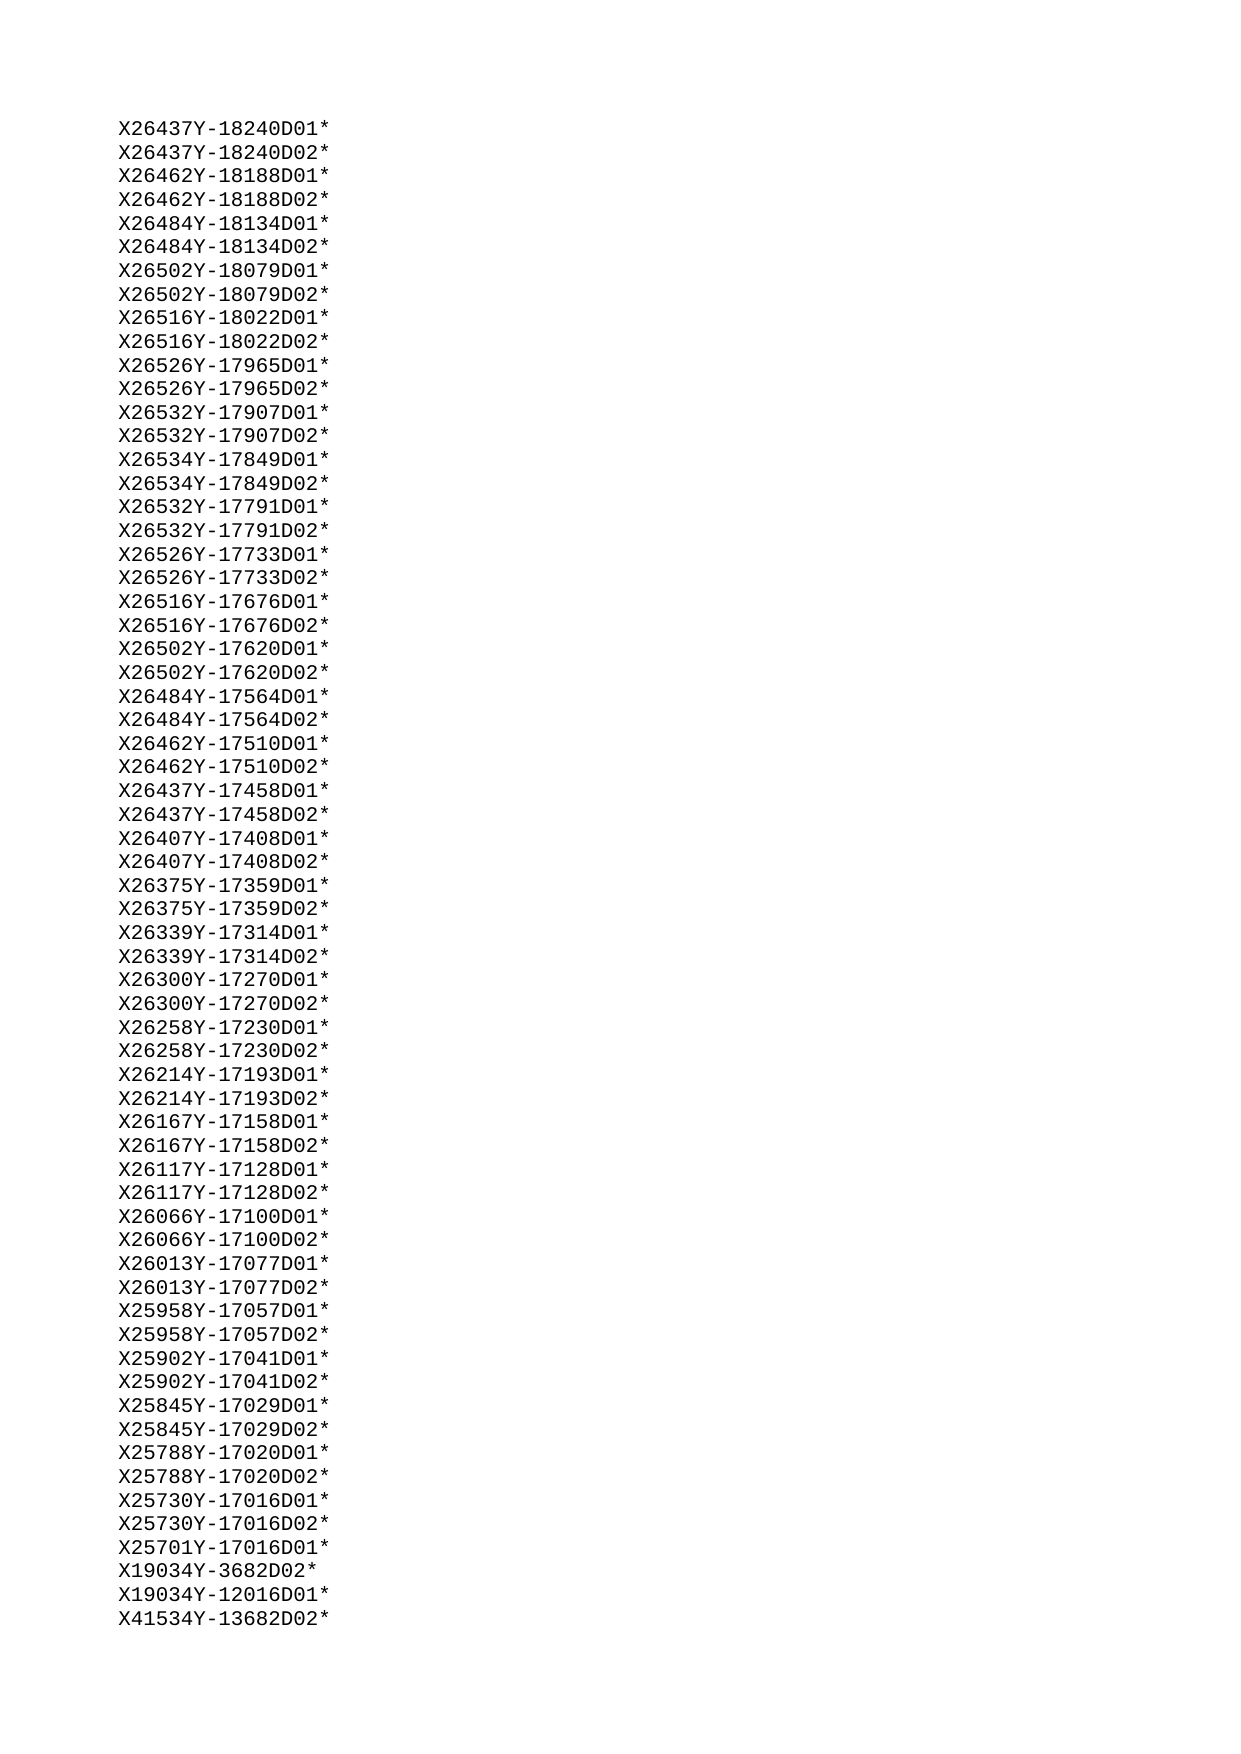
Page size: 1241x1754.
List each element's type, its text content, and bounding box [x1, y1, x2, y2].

text X26300Y-17270D01* [118, 969, 1122, 993]
text X25701Y-17016D01* [118, 1537, 1122, 1561]
text X26526Y-17733D01* [118, 544, 1122, 567]
text X25730Y-17016D01* [118, 1489, 1122, 1513]
text X26117Y-17128D02* [118, 1182, 1122, 1206]
text X26167Y-17158D01* [118, 1111, 1122, 1135]
text X26339Y-17314D02* [118, 946, 1122, 969]
text X26484Y-18134D01* [118, 213, 1122, 236]
text X26013Y-17077D01* [118, 1253, 1122, 1277]
text X26526Y-17733D02* [118, 567, 1122, 591]
text X26214Y-17193D02* [118, 1088, 1122, 1111]
text X26534Y-17849D02* [118, 473, 1122, 496]
text X26258Y-17230D01* [118, 1017, 1122, 1040]
text X26532Y-17907D01* [118, 402, 1122, 426]
text X25730Y-17016D02* [118, 1513, 1122, 1537]
text X26532Y-17791D01* [118, 496, 1122, 520]
text X26117Y-17128D01* [118, 1158, 1122, 1182]
text X26526Y-17965D01* [118, 354, 1122, 378]
text X26066Y-17100D02* [118, 1229, 1122, 1253]
text X26462Y-17510D01* [118, 733, 1122, 757]
text X26407Y-17408D02* [118, 851, 1122, 875]
text X26437Y-18240D01* [118, 118, 1122, 142]
text X26526Y-17965D02* [118, 378, 1122, 402]
text X26502Y-17620D01* [118, 638, 1122, 662]
text X26300Y-17270D02* [118, 993, 1122, 1017]
text X25845Y-17029D02* [118, 1419, 1122, 1442]
text X26462Y-18188D01* [118, 165, 1122, 189]
text X26462Y-18188D02* [118, 189, 1122, 213]
text X26484Y-17564D02* [118, 709, 1122, 733]
text X25902Y-17041D02* [118, 1371, 1122, 1395]
text X26534Y-17849D01* [118, 449, 1122, 473]
text X26502Y-17620D02* [118, 662, 1122, 686]
text X26407Y-17408D01* [118, 827, 1122, 851]
text X26258Y-17230D02* [118, 1040, 1122, 1064]
text X26484Y-18134D02* [118, 236, 1122, 260]
text X26013Y-17077D02* [118, 1277, 1122, 1300]
text X26484Y-17564D01* [118, 686, 1122, 709]
text X26437Y-18240D02* [118, 142, 1122, 165]
text X26214Y-17193D01* [118, 1064, 1122, 1088]
text X25788Y-17020D01* [118, 1442, 1122, 1466]
text X26066Y-17100D01* [118, 1206, 1122, 1229]
text X41534Y-13682D02* [118, 1608, 1122, 1631]
text X19034Y-12016D01* [118, 1584, 1122, 1608]
text X25958Y-17057D02* [118, 1324, 1122, 1348]
text X25958Y-17057D01* [118, 1300, 1122, 1324]
text X26516Y-17676D02* [118, 615, 1122, 638]
text X26462Y-17510D02* [118, 757, 1122, 780]
text X25902Y-17041D01* [118, 1348, 1122, 1371]
text X26437Y-17458D02* [118, 804, 1122, 827]
text X26339Y-17314D01* [118, 922, 1122, 946]
text X25845Y-17029D01* [118, 1395, 1122, 1419]
text X26502Y-18079D02* [118, 284, 1122, 307]
text X26437Y-17458D01* [118, 780, 1122, 804]
text X26516Y-18022D02* [118, 331, 1122, 354]
text X26516Y-17676D01* [118, 591, 1122, 615]
text X26375Y-17359D01* [118, 875, 1122, 898]
text X26167Y-17158D02* [118, 1135, 1122, 1158]
text X26375Y-17359D02* [118, 898, 1122, 922]
text X26502Y-18079D01* [118, 260, 1122, 284]
text X26532Y-17907D02* [118, 426, 1122, 449]
text X26532Y-17791D02* [118, 520, 1122, 544]
text X26516Y-18022D01* [118, 307, 1122, 331]
text X25788Y-17020D02* [118, 1466, 1122, 1489]
text X19034Y-3682D02* [118, 1561, 1122, 1584]
